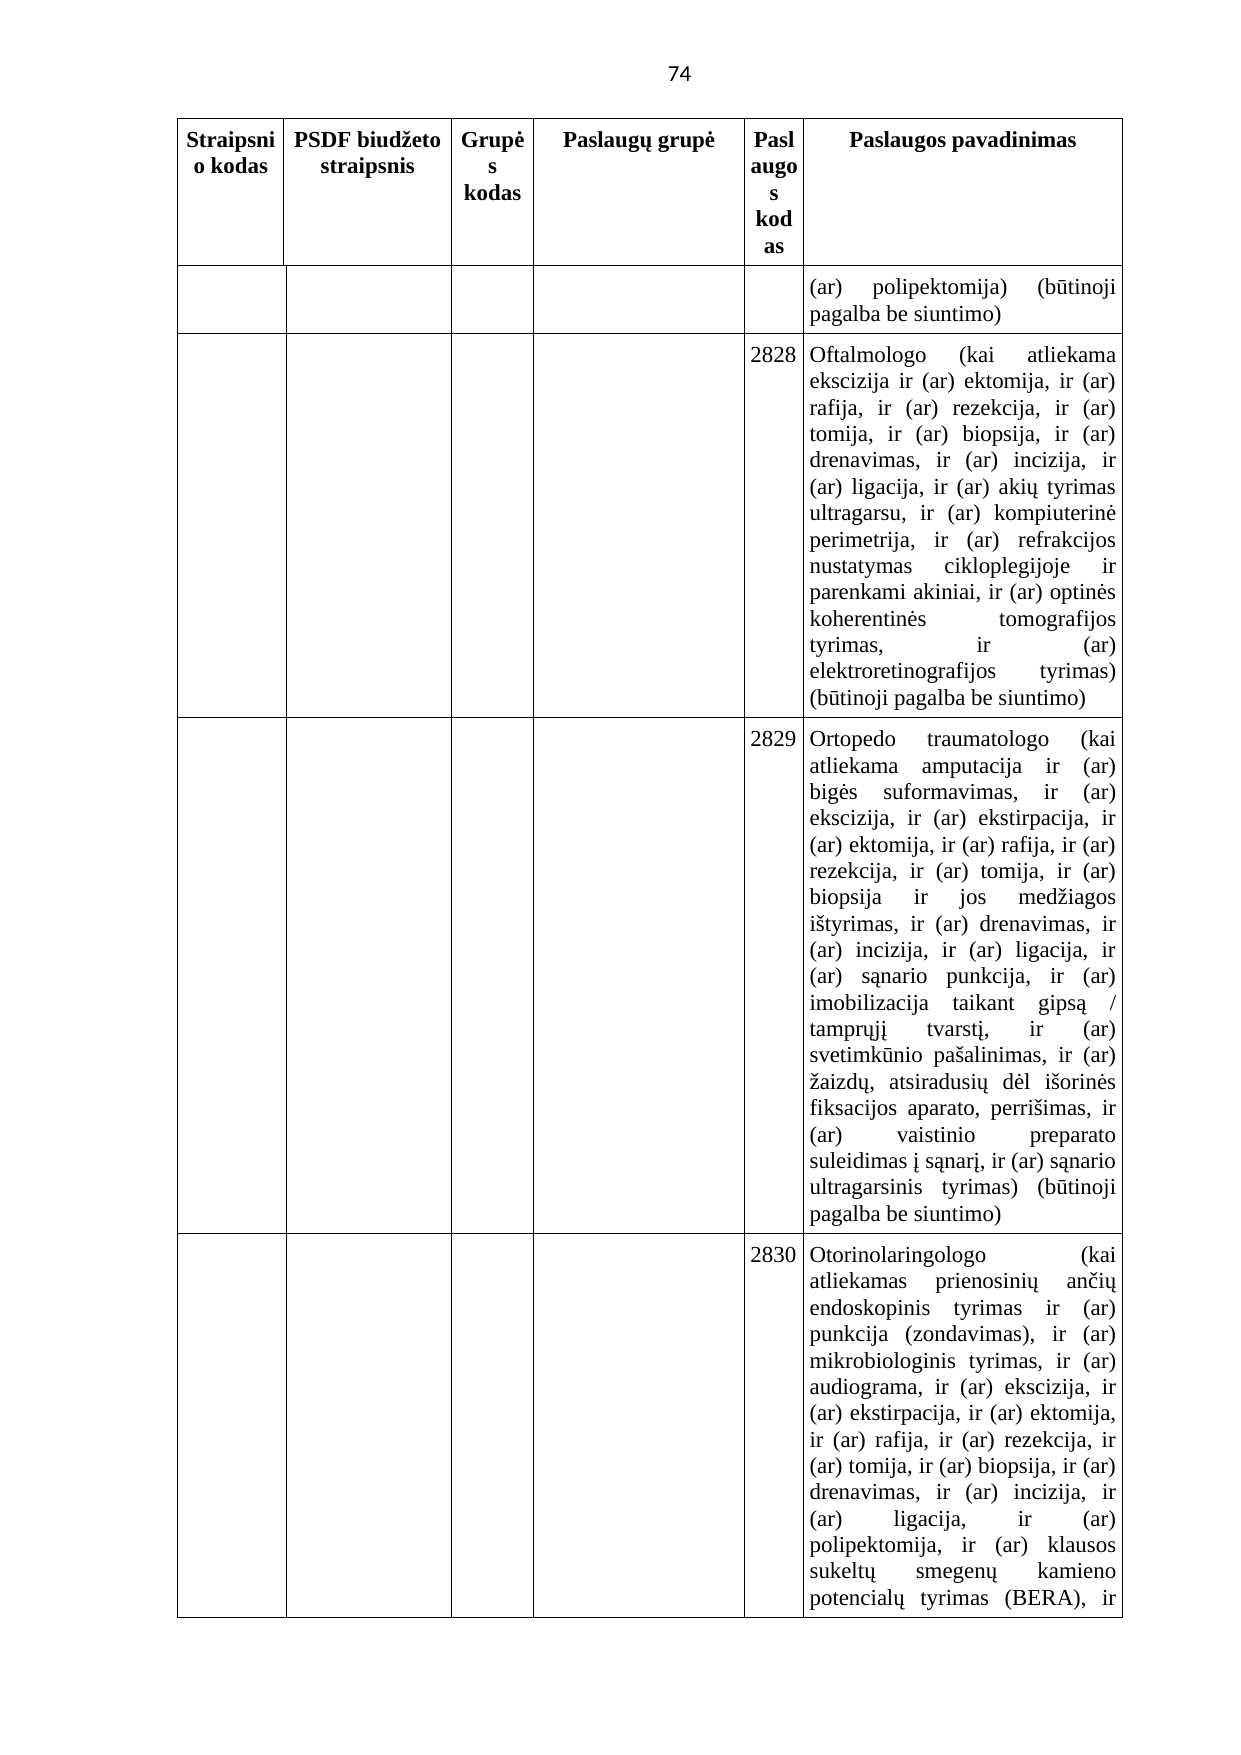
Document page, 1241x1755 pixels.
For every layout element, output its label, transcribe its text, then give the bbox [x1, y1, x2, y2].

table_cell (ar) polipektomija) (būtinoji pagalba be siuntimo) [804, 266, 1122, 333]
table_header Paslaugos pavadinimas [804, 119, 1122, 265]
table_cell [534, 266, 744, 333]
table_cell [745, 266, 803, 333]
table_cell Ortopedo traumatologo (kai atliekama amputacija ir (ar) bigės suformavimas, ir (ar) ekscizija, ir (ar) ekstirpacija, ir (ar) ektomija, ir (ar) rafija, ir (ar) rezekcija, ir (ar) tomija, ir (ar) biopsija ir jos medžiagos ištyrimas, ir (ar) drenavimas, ir (ar) incizija, ir (ar) ligacija, ir (ar) sąnario punkcija, ir (ar) imobilizacija taikant gipsą / tamprųjį tvarstį, ir (ar) svetimkūnio pašalinimas, ir (ar) žaizdų, atsiradusių dėl išorinės fiksacijos aparato, perrišimas, ir (ar) vaistinio preparato suleidimas į sąnarį, ir (ar) sąnario ultragarsinis tyrimas) (būtinoji pagalba be siuntimo) [804, 718, 1122, 1233]
table_cell [287, 718, 451, 1233]
table_cell [178, 266, 286, 333]
table_cell Otorinolaringologo (kai atliekamas prienosinių ančių endoskopinis tyrimas ir (ar) punkcija (zondavimas), ir (ar) mikrobiologinis tyrimas, ir (ar) audiograma, ir (ar) ekscizija, ir (ar) ekstirpacija, ir (ar) ektomija, ir (ar) rafija, ir (ar) rezekcija, ir (ar) tomija, ir (ar) biopsija, ir (ar) drenavimas, ir (ar) incizija, ir (ar) ligacija, ir (ar) polipektomija, ir (ar) klausos sukeltų smegenų kamieno potencialų tyrimas (BERA), ir [804, 1234, 1122, 1617]
table_cell [534, 334, 744, 717]
table_header Paslaugų grupė [534, 119, 744, 265]
table_cell [452, 334, 533, 717]
table_cell [287, 266, 451, 333]
table_cell [178, 1234, 286, 1617]
table_cell 2830 [745, 1234, 803, 1617]
table_cell 2828 [745, 334, 803, 717]
table_header Paslaugos kodas [745, 119, 803, 265]
table_cell Oftalmologo (kai atliekama ekscizija ir (ar) ektomija, ir (ar) rafija, ir (ar) rezekcija, ir (ar) tomija, ir (ar) biopsija, ir (ar) drenavimas, ir (ar) incizija, ir (ar) ligacija, ir (ar) akių tyrimas ultragarsu, ir (ar) kompiuterinė perimetrija, ir (ar) refrakcijos nustatymas cikloplegijoje ir parenkami akiniai, ir (ar) optinės koherentinės tomografijos tyrimas, ir (ar) elektroretinografijos tyrimas) (būtinoji pagalba be siuntimo) [804, 334, 1122, 717]
table_cell [452, 718, 533, 1233]
table_header Grupės kodas [452, 119, 533, 265]
table_cell 2829 [745, 718, 803, 1233]
table_cell [534, 1234, 744, 1617]
table_header Straipsnio kodas [178, 119, 283, 265]
table_cell [287, 1234, 451, 1617]
table_cell [534, 718, 744, 1233]
table_cell [452, 1234, 533, 1617]
table_cell [452, 266, 533, 333]
table_cell [178, 718, 286, 1233]
table_header PSDF biudžeto straipsnis [284, 119, 451, 265]
table_cell [178, 334, 286, 717]
table_cell [287, 334, 451, 717]
